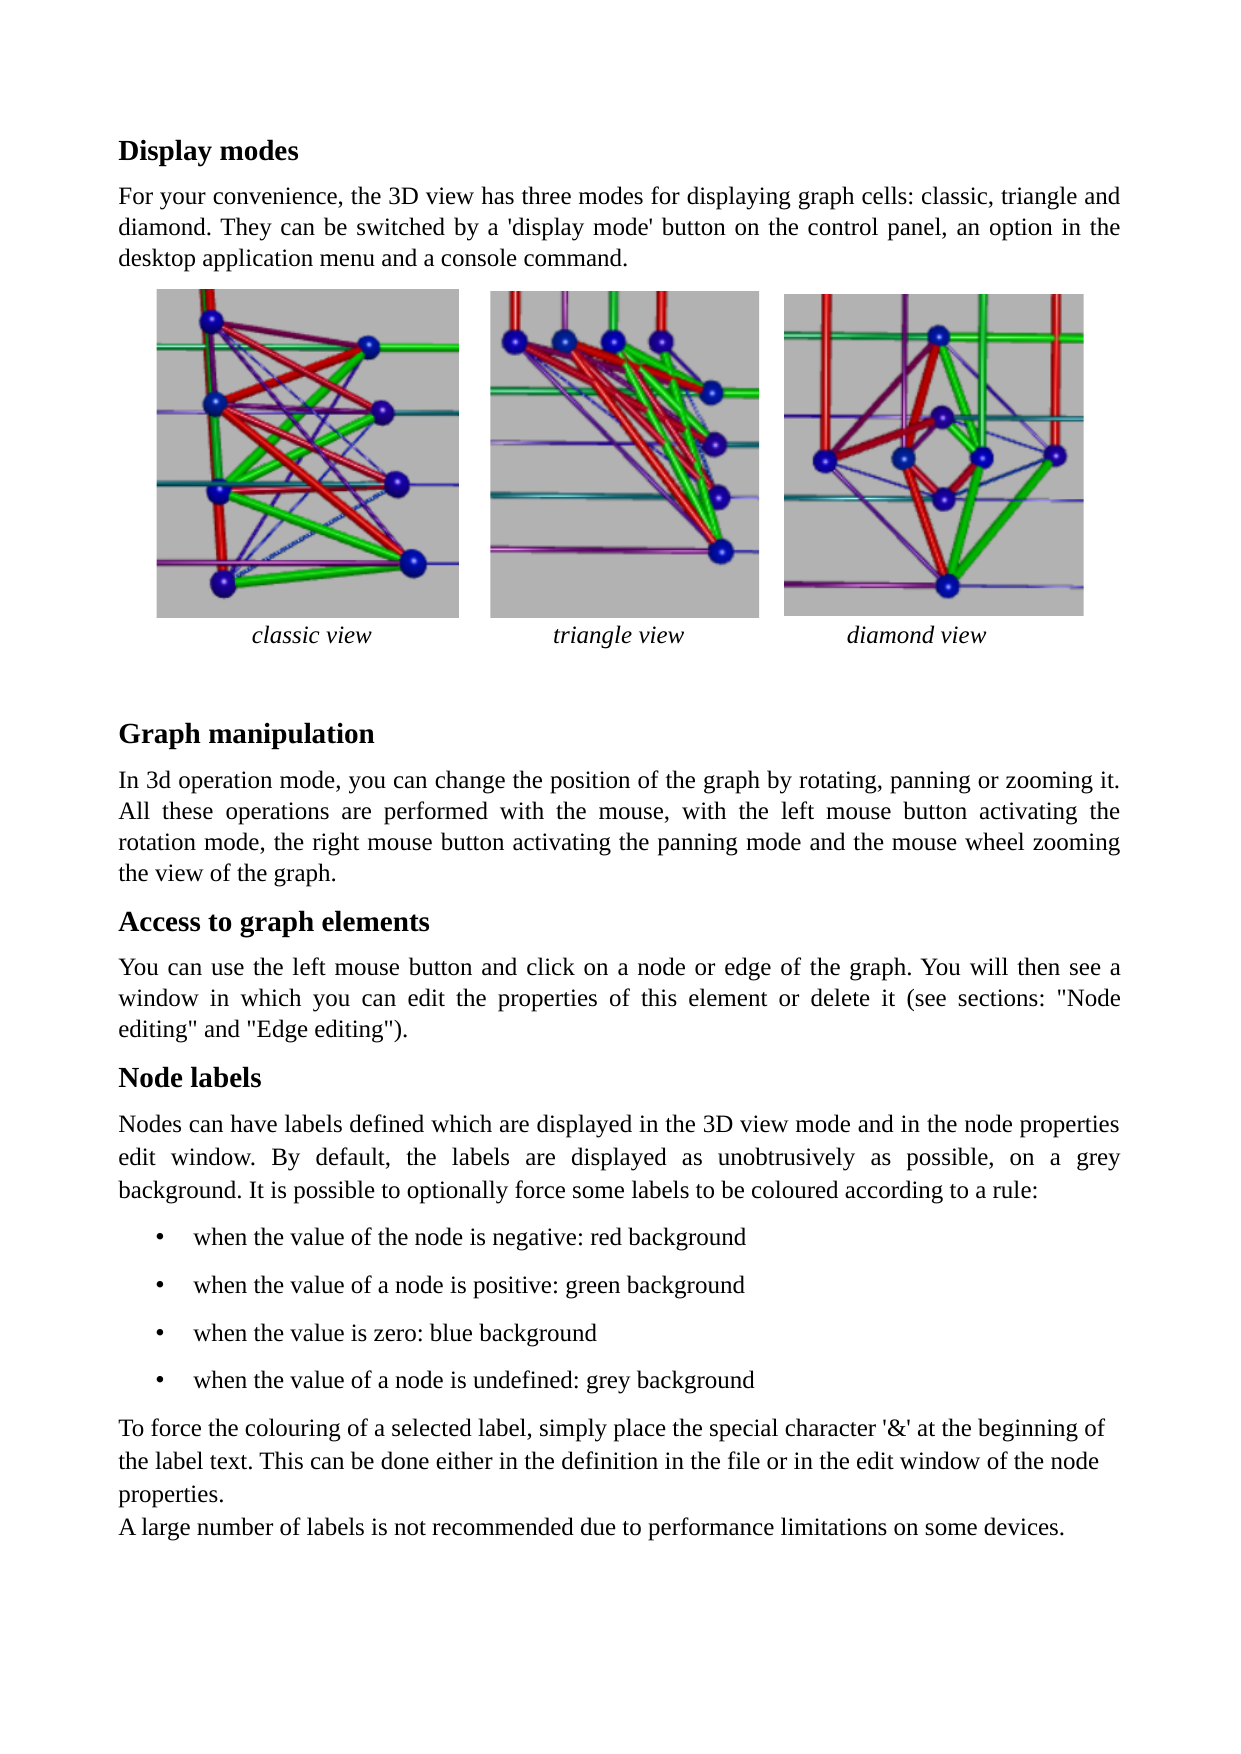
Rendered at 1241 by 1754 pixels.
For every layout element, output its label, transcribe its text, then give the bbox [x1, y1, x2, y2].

list when the value of the node is negative: red background [156, 1222, 1122, 1251]
subtitle Node labels [118, 1060, 1122, 1094]
subtitle Display modes [118, 133, 1122, 166]
list when the value of a node is undefined: grey background [156, 1365, 1122, 1394]
text Nodes can have labels defined which are displayed in the 3D view mode and in the node properties edit window. By default, the labels are displayed as unobtrusively as possible, on a grey background. It is possible to optionally force some labels to be coloured according to a rule: [118, 1109, 1122, 1204]
text In 3d operation mode, you can change the position of the graph by rotating, panning or zooming it. All these operations are performed with the mouse, with the left mouse button activating the rotation mode, the right mouse button activating the panning mode and the mouse wheel zooming the view of the graph. [118, 765, 1122, 887]
text For your convenience, the 3D view has three modes for displaying graph cells: classic, triangle and diamond. They can be switched by a 'display mode' button on the control panel, an option in the desktop application menu and a console command. [118, 181, 1122, 272]
picture [156, 289, 459, 618]
text You can use the left mouse button and click on a node or edge of the graph. You will then see a window in which you can edit the properties of this element or delete it (see sections: "Node editing" and "Edge editing"). [118, 952, 1122, 1043]
picture [784, 294, 1084, 616]
text To force the colouring of a selected label, simply place the special character '&' at the beginning of the label text. This can be done either in the definition in the file or in the edit window of the node properties. A large number of labels is not recommended due to performance limitations on some devices. [118, 1413, 1122, 1541]
picture [490, 291, 760, 618]
text classic view triangle view diamond view [118, 289, 1122, 649]
list when the value is zero: blue background [156, 1318, 1122, 1346]
subtitle Access to graph elements [118, 904, 1122, 937]
list when the value of a node is positive: green background [156, 1270, 1122, 1299]
subtitle Graph manipulation [118, 716, 1122, 750]
